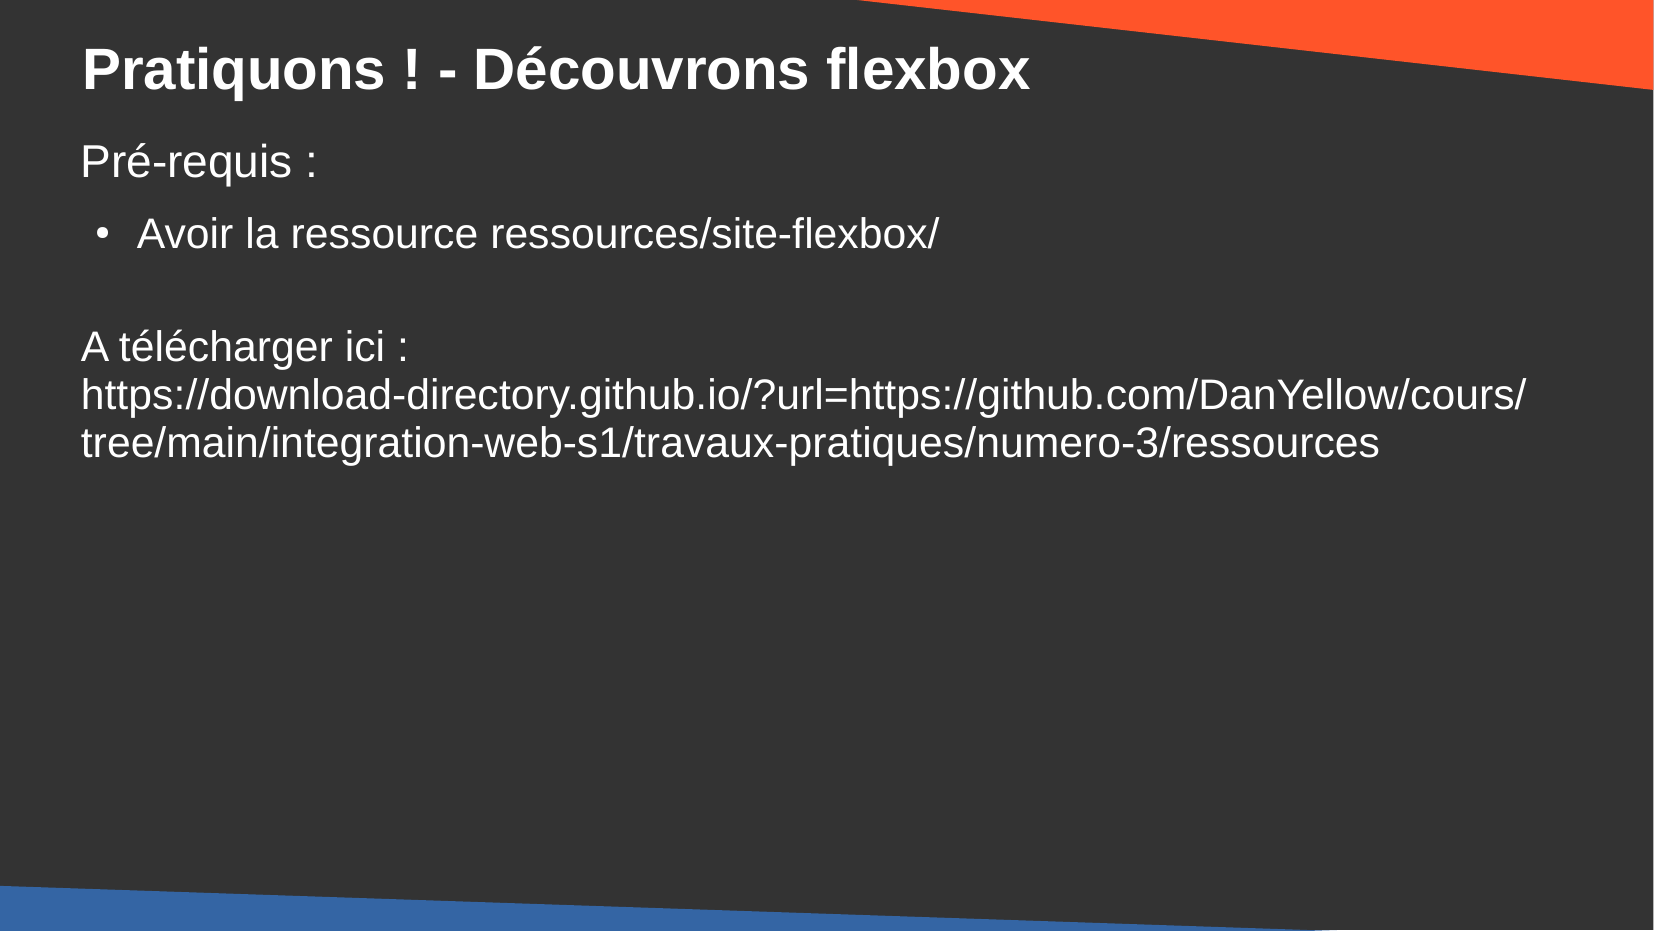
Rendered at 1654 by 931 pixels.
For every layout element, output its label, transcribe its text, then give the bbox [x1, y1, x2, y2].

text_box [857, 0, 1654, 90]
list Pré-requis : Avoir la ressource ressources/site-flexbox/ A télécharger ici : https://download-directory.github.io/?url=https://github.com/DanYellow/cours/tree/main/integration-web-s1/travaux-pratiques/numero-3/ressources [80, 135, 1620, 473]
title Pratiquons ! - Découvrons flexbox [82, 37, 1571, 114]
text_box [0, 885, 1337, 931]
